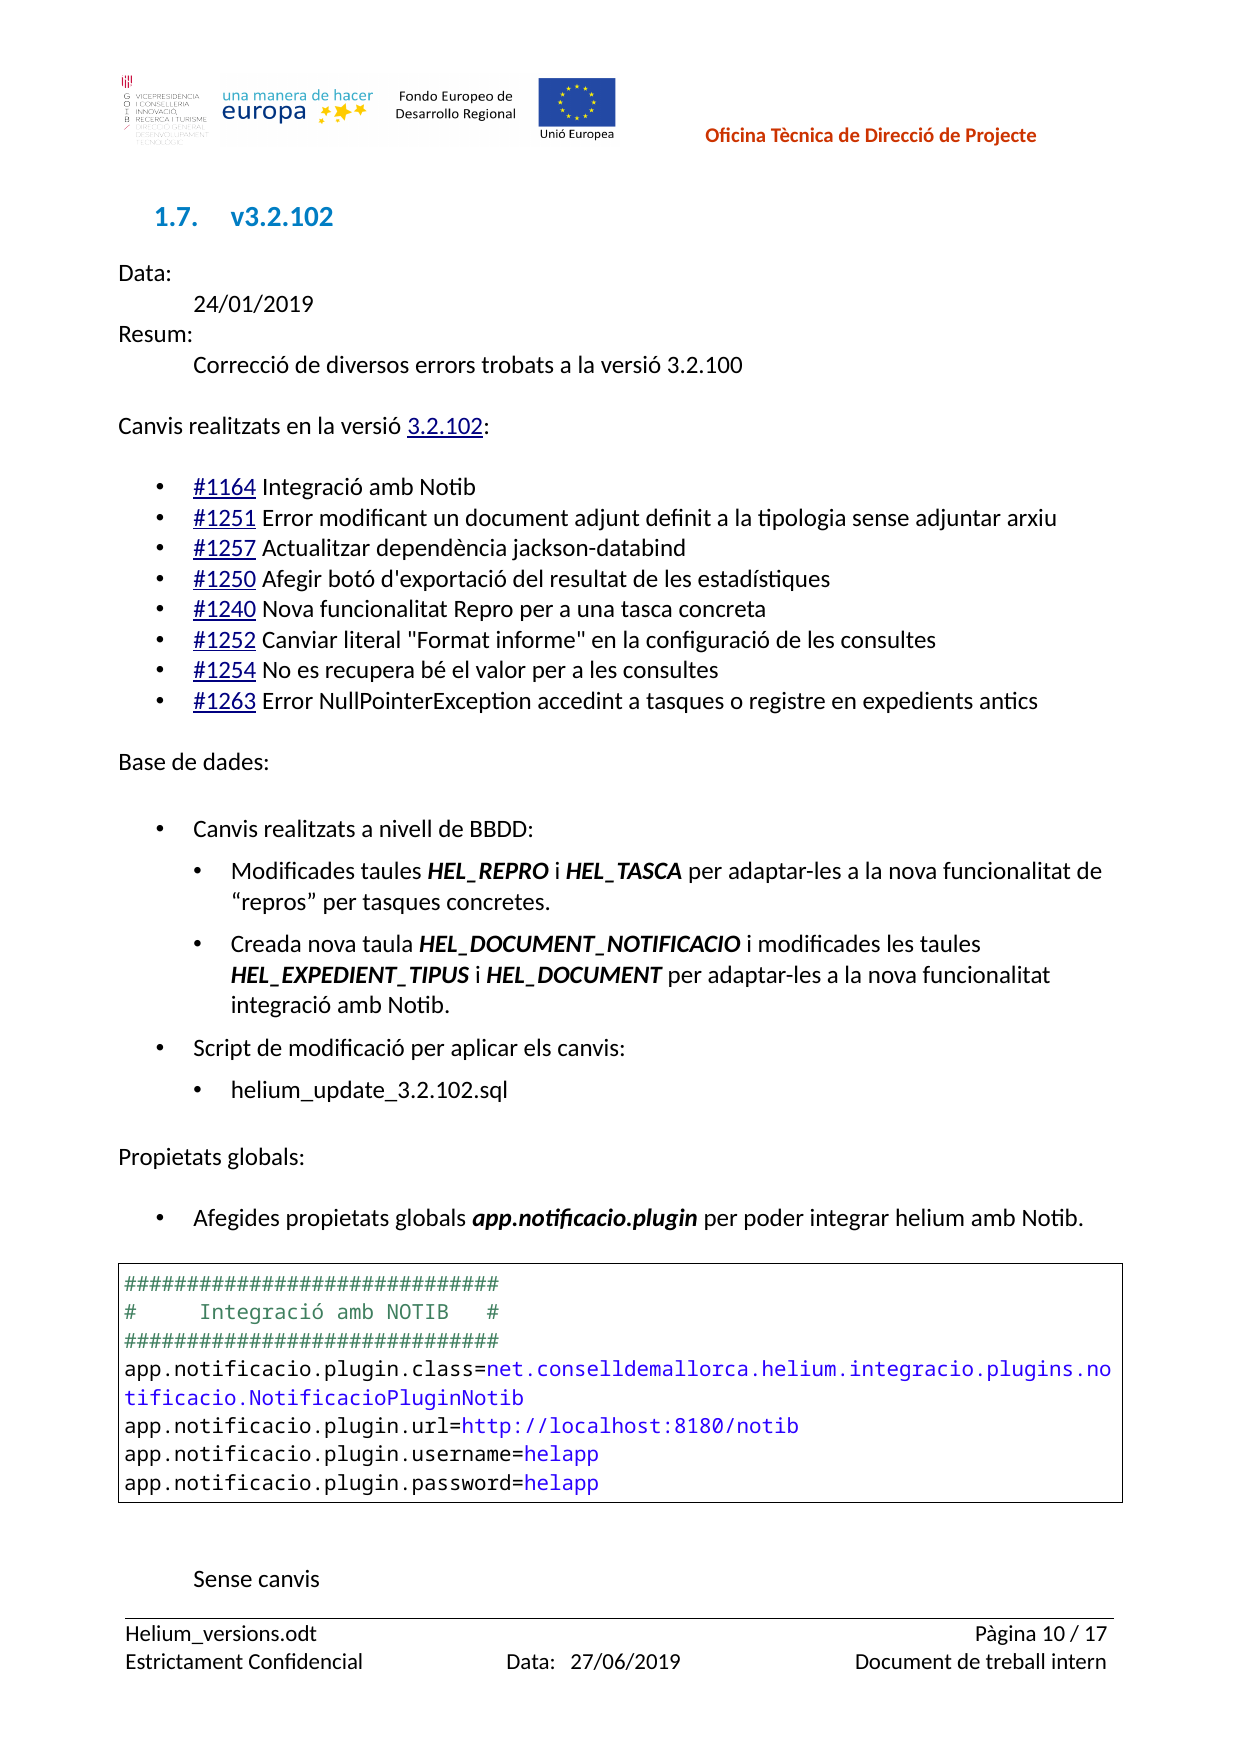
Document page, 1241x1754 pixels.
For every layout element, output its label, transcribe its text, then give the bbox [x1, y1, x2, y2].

list Script de modificació per aplicar els canvis: [156, 1032, 1122, 1062]
text Sense canvis [118, 1563, 1122, 1594]
text Base de dades: [118, 746, 1122, 776]
text Correcció de diversos errors trobats a la versió 3.2.100 [118, 349, 1122, 380]
list Modificades taules HEL_REPRO i HEL_TASCA per adaptar-les a la nova funcionalitat de “repros” per tasques concretes. [193, 855, 1122, 916]
text 24/01/2019 [118, 288, 1122, 319]
subtitle v3.2.102 [153, 198, 1122, 234]
list #1254 No es recupera bé el valor per a les consultes [156, 654, 1122, 685]
list #1164 Integració amb Notib [156, 471, 1122, 502]
list Canvis realitzats a nivell de BBDD: [156, 813, 1122, 843]
list #1250 Afegir botó d'exportació del resultat de les estadístiques [156, 563, 1122, 593]
table_header ############################## # Integració amb NOTIB # ############################## app.notificacio.plugin.class=net.conselldemallorca.helium.integracio.plugins.notificacio.NotificacioPluginNotib app.notificacio.plugin.url=http://localhost:8180/notib app.notificacio.plugin.username=helapp app.notificacio.plugin.password=helapp [119, 1264, 1122, 1502]
list Creada nova taula HEL_DOCUMENT_NOTIFICACIO i modificades les taules HEL_EXPEDIENT_TIPUS i HEL_DOCUMENT per adaptar-les a la nova funcionalitat integració amb Notib. [193, 928, 1122, 1020]
text Data: [118, 258, 1122, 288]
text Propietats globals: [118, 1141, 1122, 1172]
list Afegides propietats globals app.notificacio.plugin per poder integrar helium amb Notib. [156, 1202, 1122, 1233]
list #1251 Error modificant un document adjunt definit a la tipologia sense adjuntar arxiu [156, 502, 1122, 532]
text Resum: [118, 319, 1122, 349]
list helium_update_3.2.102.sql [193, 1074, 1122, 1104]
picture [118, 73, 213, 147]
list #1240 Nova funcionalitat Repro per a una tasca concreta [156, 593, 1122, 624]
list #1263 Error NullPointerException accedint a tasques o registre en expedients antics [156, 685, 1122, 715]
list #1252 Canviar literal "Format informe" en la configuració de les consultes [156, 624, 1122, 654]
picture [219, 73, 621, 147]
text Canvis realitzats en la versió 3.2.102: [118, 410, 1122, 441]
list #1257 Actualitzar dependència jackson-databind [156, 532, 1122, 563]
